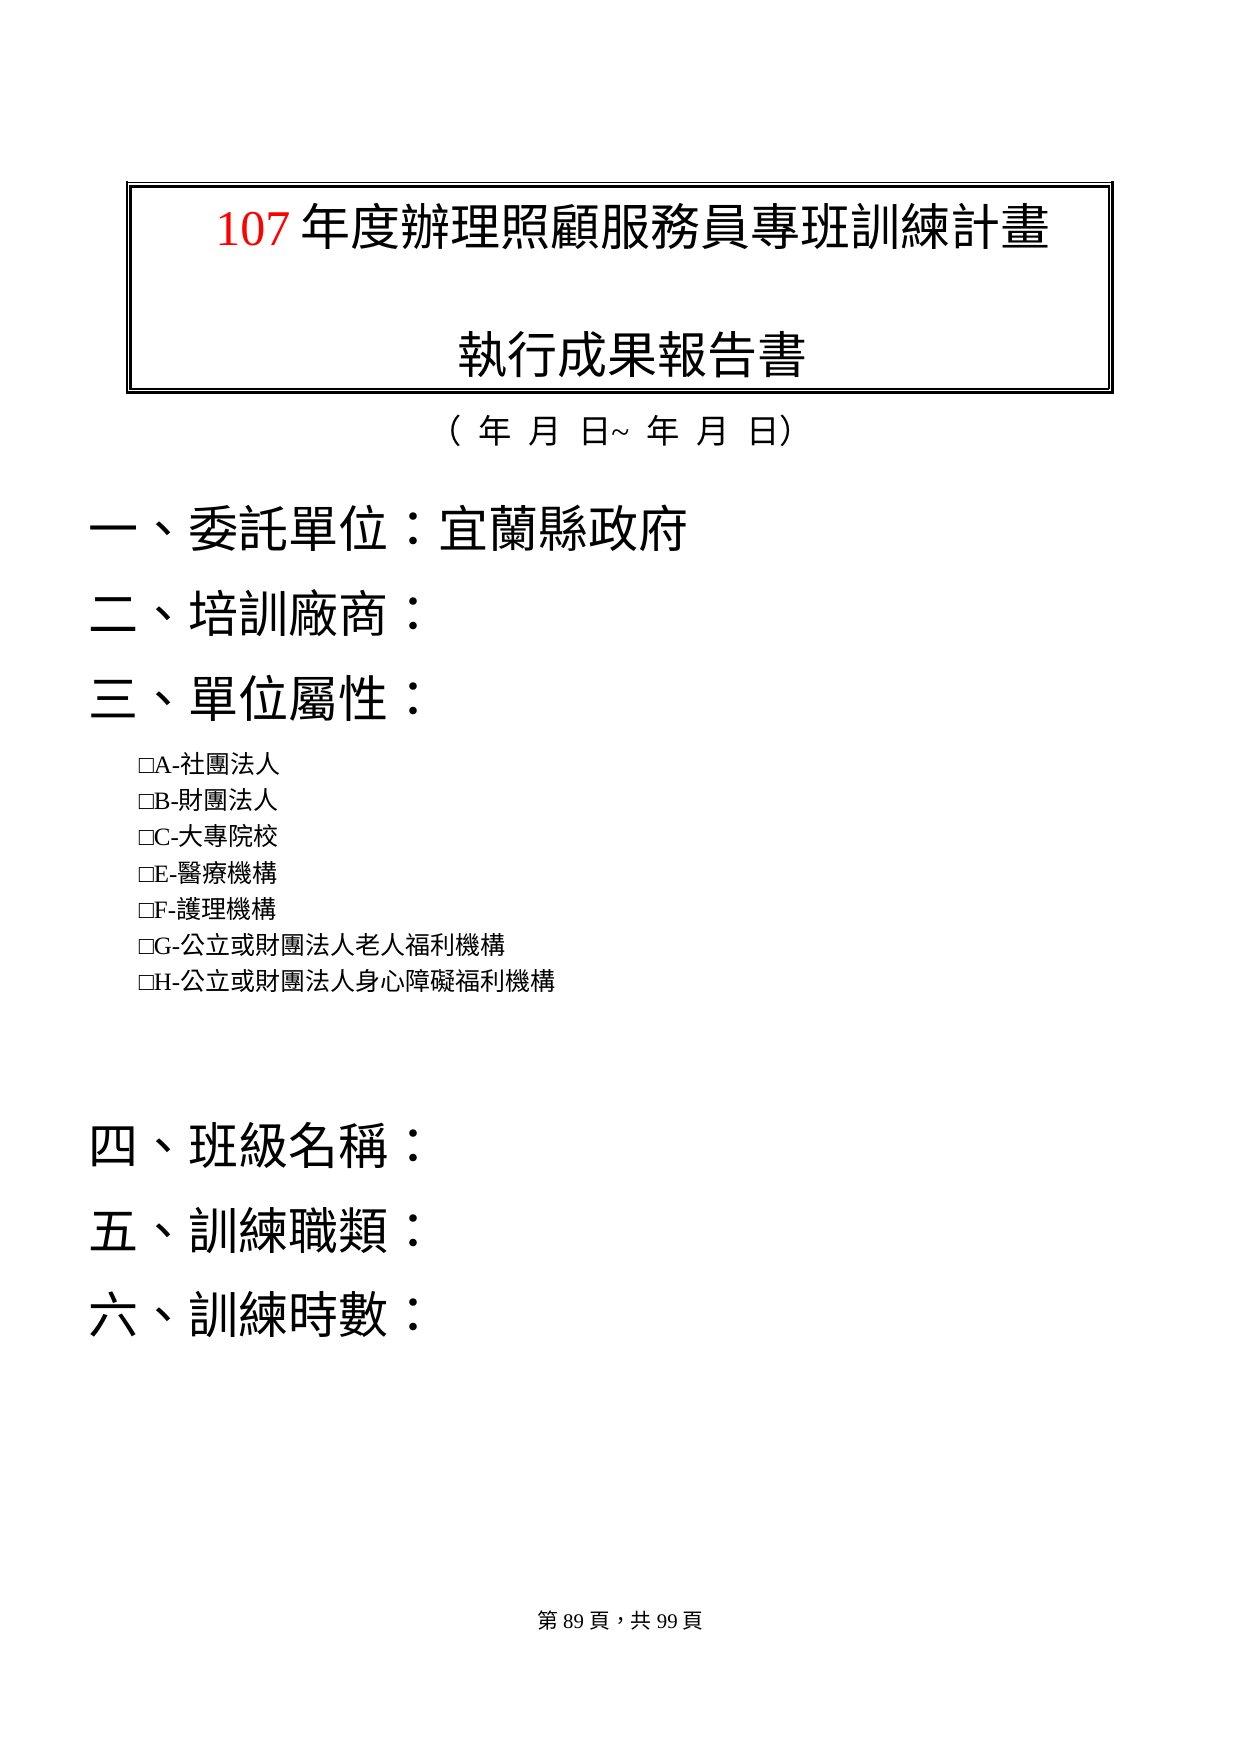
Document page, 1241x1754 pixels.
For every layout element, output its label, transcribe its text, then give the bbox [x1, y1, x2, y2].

text □H-公立或財團法人身心障礙福利機構 [139, 962, 1152, 998]
text 六、訓練時數： [89, 1276, 1152, 1348]
text 三、單位屬性： [89, 659, 1152, 732]
text □F-護理機構 [139, 889, 1152, 926]
table_header 107年度辦理照顧服務員專班訓練計畫 執行成果報告書 [132, 188, 1108, 388]
text □G-公立或財團法人老人福利機構 [139, 926, 1152, 962]
text 四、班級名稱： [89, 1106, 1152, 1178]
text 一、委託單位：宜蘭縣政府 [89, 489, 1152, 562]
text □C-大專院校 [139, 817, 1152, 853]
text □B-財團法人 [139, 781, 1152, 817]
text 五、訓練職類： [89, 1191, 1152, 1263]
text □A-社團法人 [139, 744, 1152, 781]
text □E-醫療機構 [139, 853, 1152, 889]
text （ 年 月 日~ 年 月 日） [89, 404, 1152, 453]
text 二、培訓廠商： [89, 574, 1152, 647]
